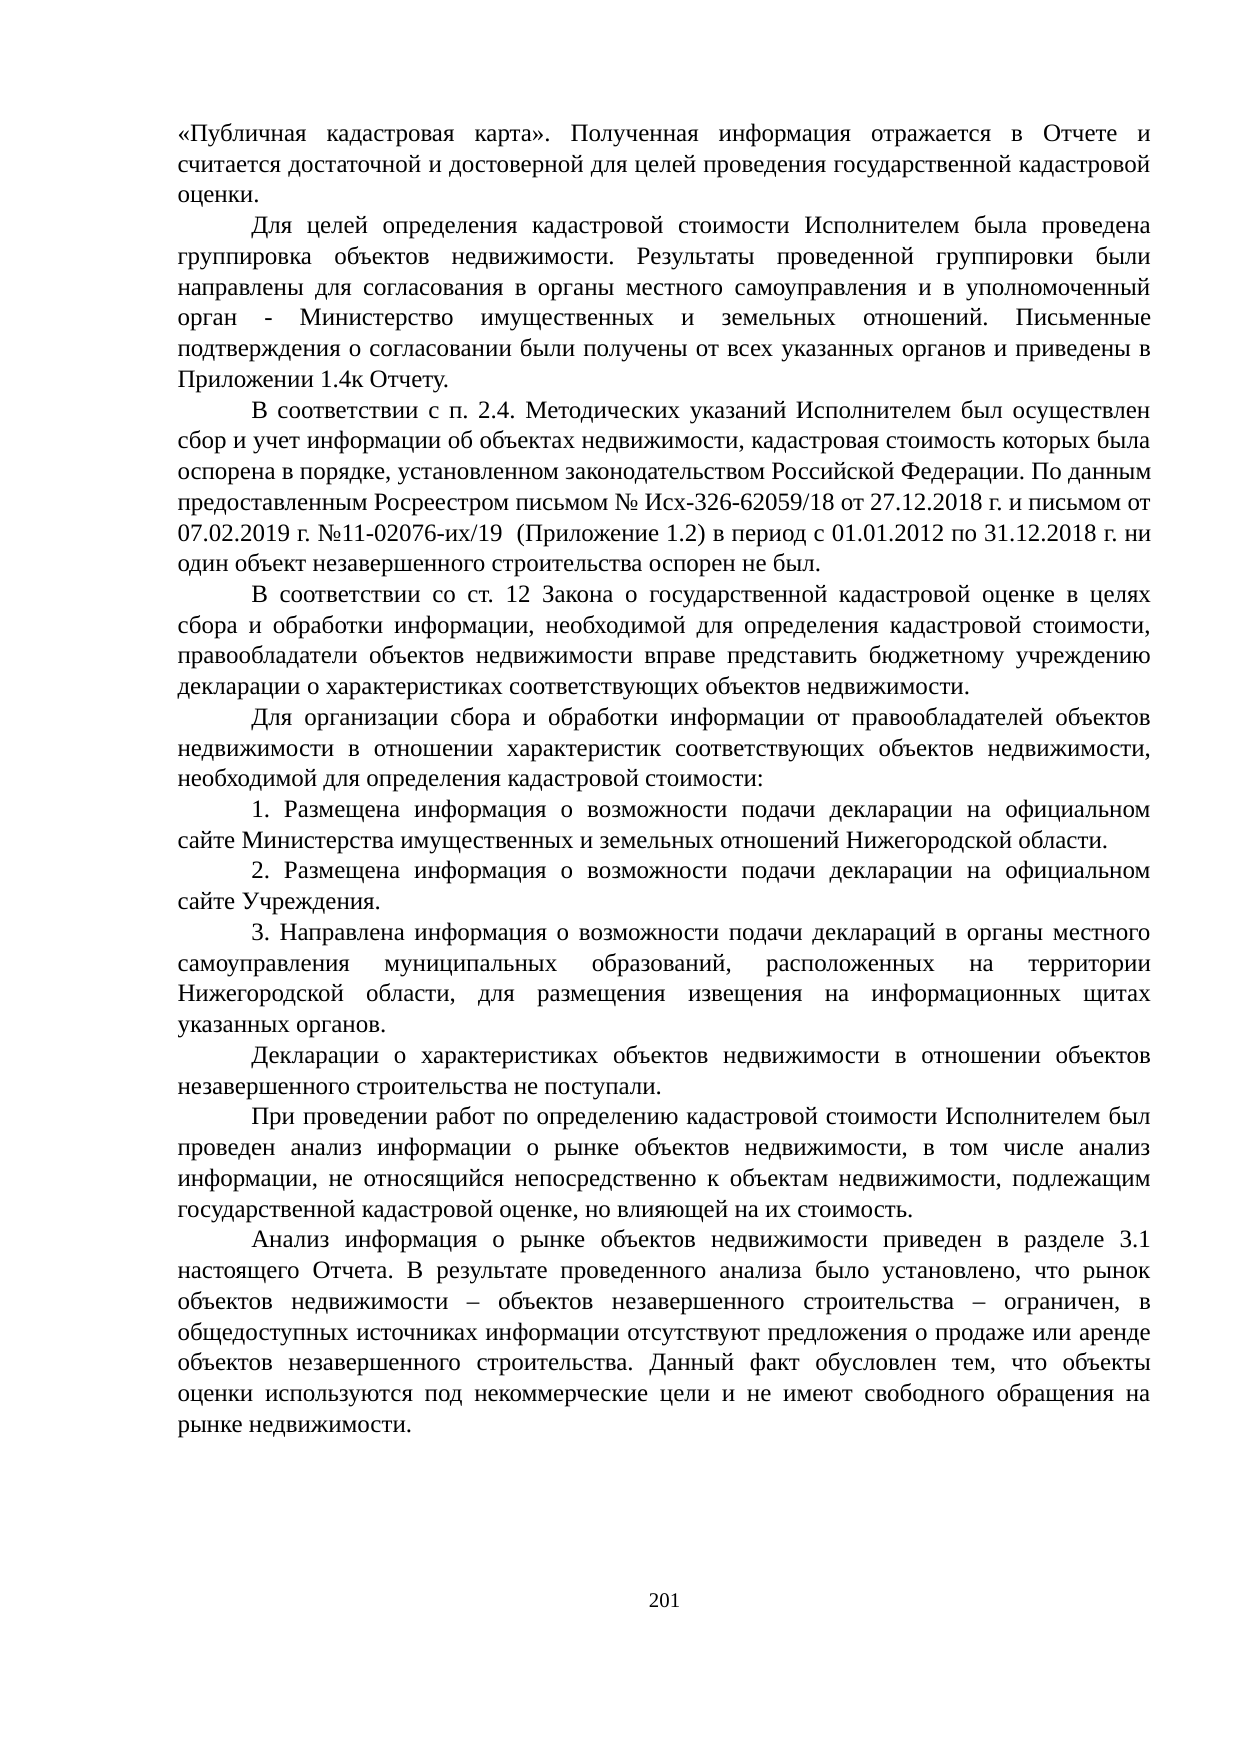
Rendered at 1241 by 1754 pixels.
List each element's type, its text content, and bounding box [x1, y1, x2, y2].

text Декларации о характеристиках объектов недвижимости в отношении объектов незавершенного строительства не поступали. [177, 1040, 1152, 1099]
text «Публичная кадастровая карта». Полученная информация отражается в Отчете и считается достаточной и достоверной для целей проведения государственной кадастровой оценки. [177, 118, 1152, 208]
text 2. Размещена информация о возможности подачи декларации на официальном сайте Учреждения. [177, 856, 1152, 915]
text Для целей определения кадастровой стоимости Исполнителем была проведена группировка объектов недвижимости. Результаты проведенной группировки были направлены для согласования в органы местного самоуправления и в уполномоченный орган - Министерство имущественных и земельных отношений. Письменные подтверждения о согласовании были получены от всех указанных органов и приведены в Приложении 1.4к Отчету. [177, 210, 1152, 393]
text При проведении работ по определению кадастровой стоимости Исполнителем был проведен анализ информации о рынке объектов недвижимости, в том числе анализ информации, не относящийся непосредственно к объектам недвижимости, подлежащим государственной кадастровой оценке, но влияющей на их стоимость. [177, 1101, 1152, 1222]
text 3. Направлена информация о возможности подачи деклараций в органы местного самоуправления муниципальных образований, расположенных на территории Нижегородской области, для размещения извещения на информационных щитах указанных органов. [177, 917, 1152, 1038]
text Для организации сбора и обработки информации от правообладателей объектов недвижимости в отношении характеристик соответствующих объектов недвижимости, необходимой для определения кадастровой стоимости: [177, 702, 1152, 792]
text 1. Размещена информация о возможности подачи декларации на официальном сайте Министерства имущественных и земельных отношений Нижегородской области. [177, 794, 1152, 854]
text Анализ информация о рынке объектов недвижимости приведен в разделе 3.1 настоящего Отчета. В результате проведенного анализа было установлено, что рынок объектов недвижимости – объектов незавершенного строительства – ограничен, в общедоступных источниках информации отсутствуют предложения о продаже или аренде объектов незавершенного строительства. Данный факт обусловлен тем, что объекты оценки используются под некоммерческие цели и не имеют свободного обращения на рынке недвижимости. [177, 1224, 1152, 1437]
text В соответствии с п. 2.4. Методических указаний Исполнителем был осуществлен сбор и учет информации об объектах недвижимости, кадастровая стоимость которых была оспорена в порядке, установленном законодательством Российской Федерации. По данным предоставленным Росреестром письмом № Исх-326-62059/18 от 27.12.2018 г. и письмом от 07.02.2019 г. №11-02076-их/19 (Приложение 1.2) в период с 01.01.2012 по 31.12.2018 г. ни один объект незавершенного строительства оспорен не был. [177, 395, 1152, 577]
text В соответствии со ст. 12 Закона о государственной кадастровой оценке в целях сбора и обработки информации, необходимой для определения кадастровой стоимости, правообладатели объектов недвижимости вправе представить бюджетному учреждению декларации о характеристиках соответствующих объектов недвижимости. [177, 579, 1152, 700]
